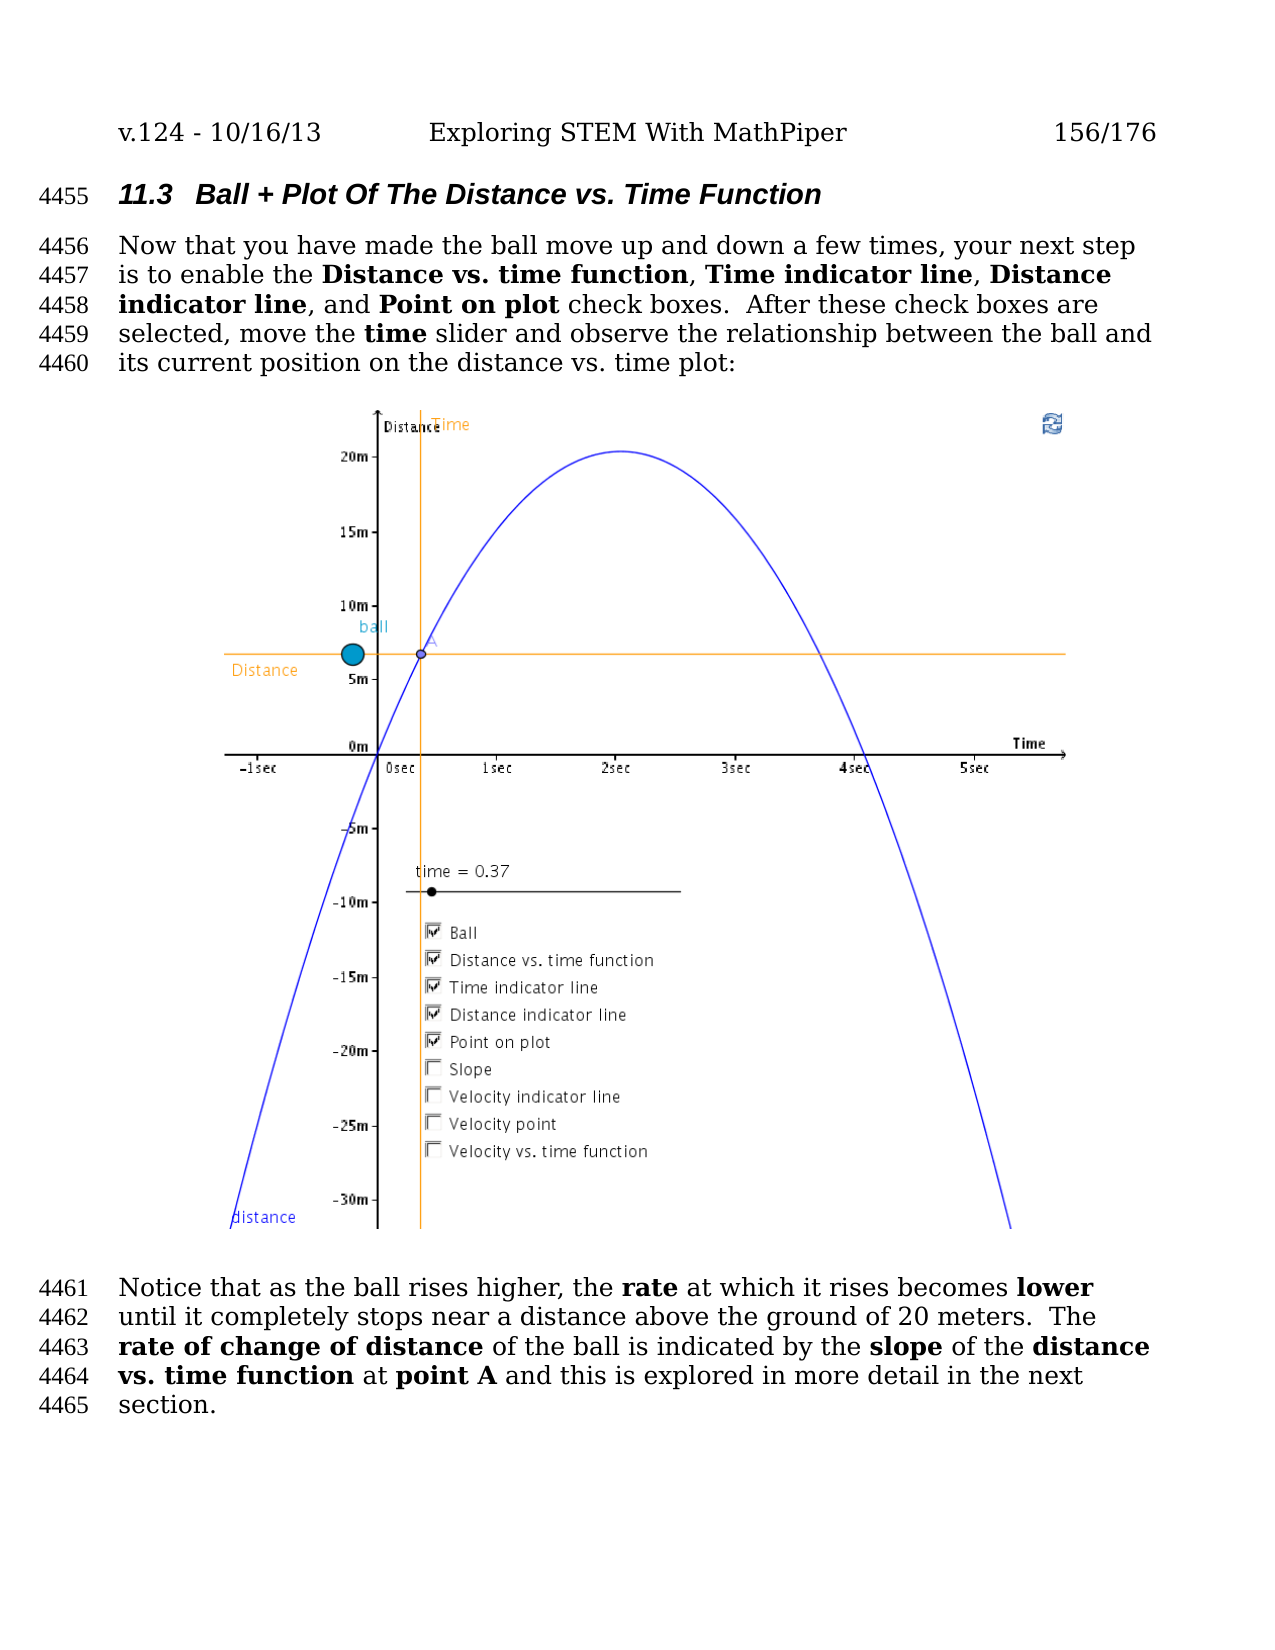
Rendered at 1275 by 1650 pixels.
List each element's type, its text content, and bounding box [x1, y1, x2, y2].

subtitle Ball + Plot Of The Distance vs. Time Function [118, 177, 1157, 210]
text Now that you have made the ball move up and down a few times, your next step is to enable the Distance vs. time function, Time indicator line, Distance indicator line, and Point on plot check boxes. After these check boxes are selected, move the time slider and observe the relationship between the ball and its current position on the distance vs. time plot: [118, 231, 1157, 378]
text Notice that as the ball rises higher, the rate at which it rises becomes lower until it completely stops near a distance above the ground of 20 meters. The rate of change of distance of the ball is indicated by the slope of the distance vs. time function at point A and this is explored in more detail in the next section. [118, 1273, 1157, 1419]
picture [224, 410, 1066, 1229]
